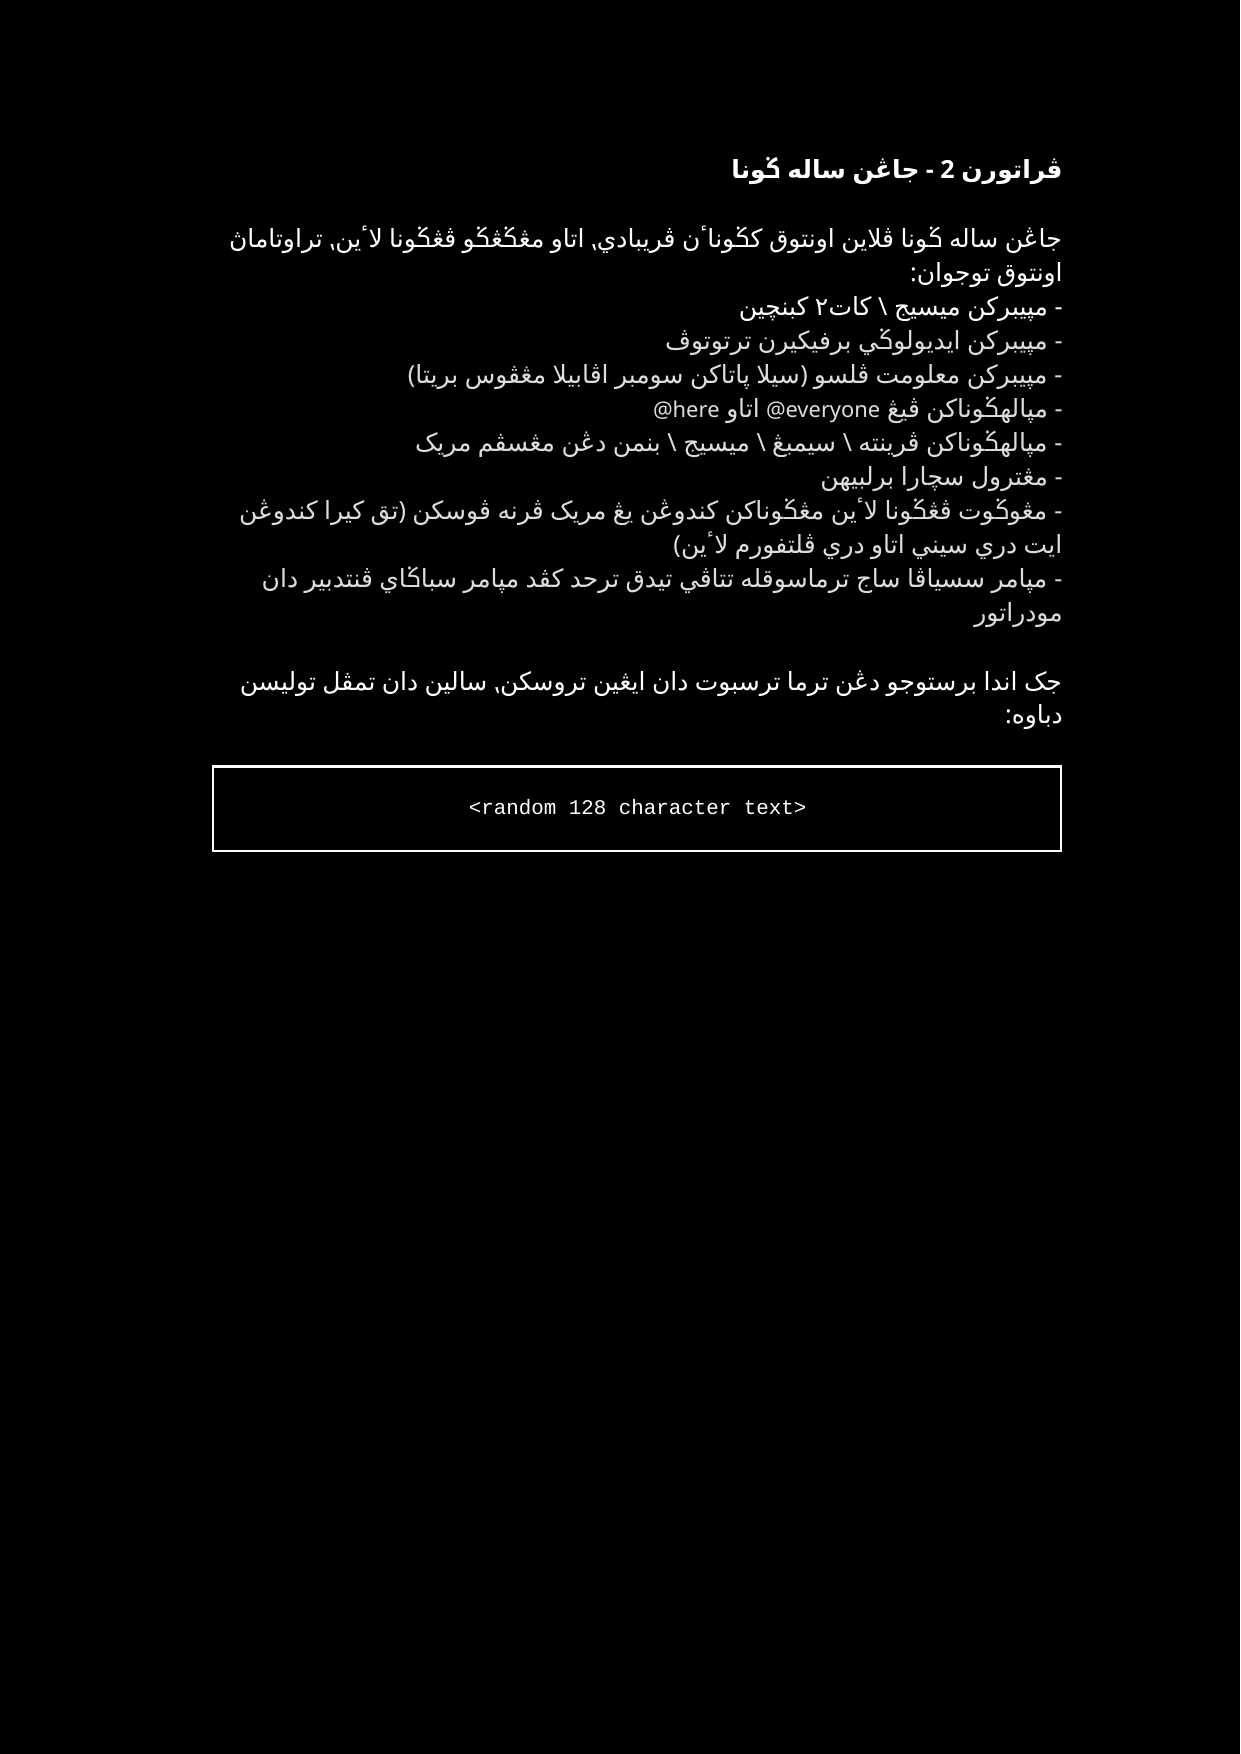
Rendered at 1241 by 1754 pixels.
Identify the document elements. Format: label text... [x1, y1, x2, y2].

text - مڽيبرکن ايديولوݢي برفيکيرن ترتوتوڤ [212, 322, 1062, 357]
text <random 128 character text> [214, 768, 1060, 850]
text - مڽامر سسياڤا ساج ترماسوقله تتاڤي تيدق ترحد کڤد مڽامر سباݢاي ڤنتدبير دان مودراتور [212, 561, 1062, 629]
text ڤراتورن 2 - جاڠن ساله ݢونا [212, 152, 1062, 186]
text - مڠوݢوت ڤڠݢونا لاٴين مڠݢوناکن کندوڠن يڠ مريک ڤرنه ڤوسکن (تق کيرا کندوڠن ايت دري سيني اتاو دري ڤلتفورم لاٴين) [212, 493, 1062, 561]
text جک اندا برستوجو دڠن ترما ترسبوت دان ايڠين تروسکن⹁ سالين دان تمڤل توليسن دباوه: [212, 663, 1062, 731]
text جاڠن ساله ݢونا ڤلاين اونتوق کݢوناٴن ڤريبادي⹁ اتاو مڠݢڠݢو ڤڠݢونا لاٴين⹁ تراوتاماڽ اونتوق توجوان: [212, 220, 1062, 288]
text - مڽالهݢوناکن ڤرينته \ سيمبڠ \ ميسيج \ بنمن دڠن مڠسڤم مريک [212, 425, 1062, 459]
text - مڠترول سچارا برلبيهن [212, 459, 1062, 493]
text - مڽيبرکن ميسيج \ کات٢ کبنچين [212, 288, 1062, 322]
text - مڽالهݢوناکن ڤيڠ ‎@everyone اتاو ‎@here [212, 391, 1062, 425]
text - مڽيبرکن معلومت ڤلسو (سيلا ڽاتاکن سومبر اڤابيلا مڠڤوس بريتا) [212, 357, 1062, 391]
